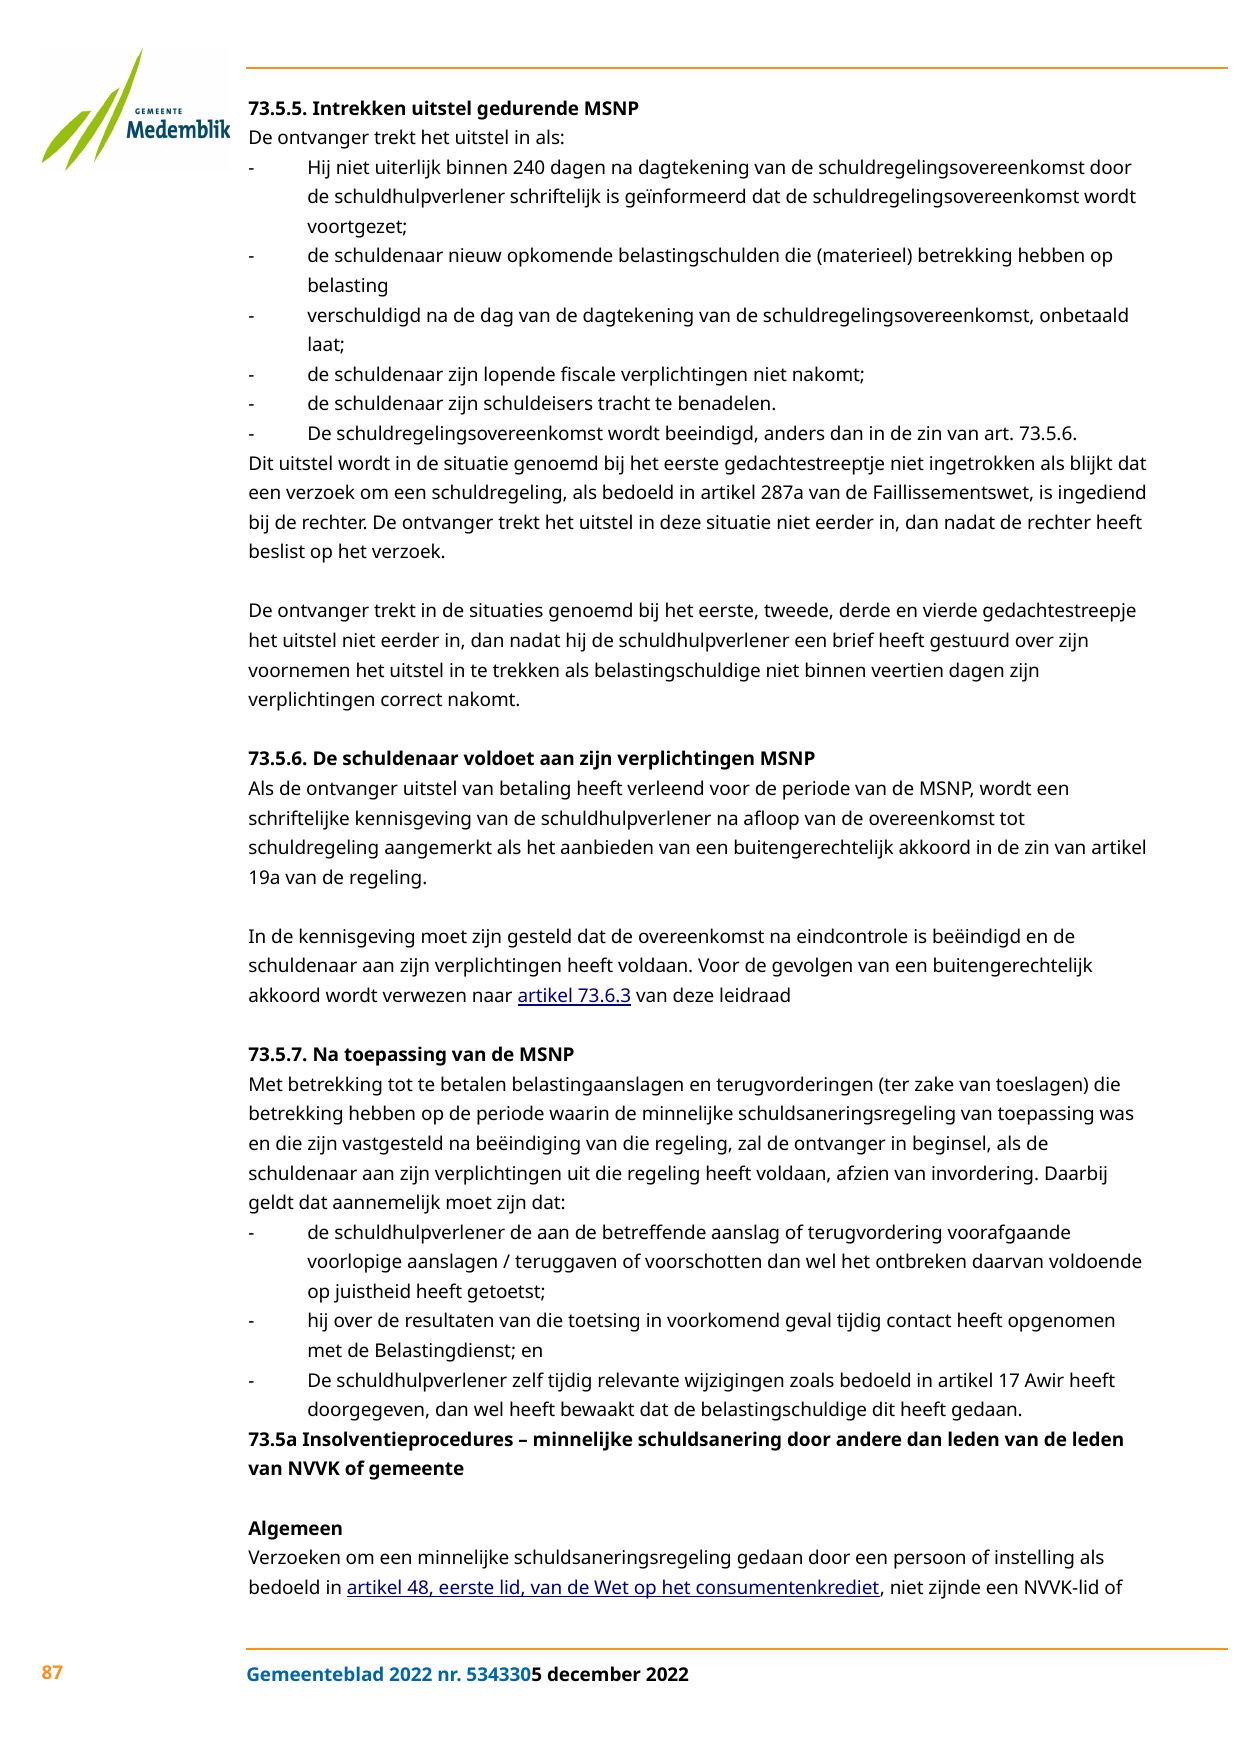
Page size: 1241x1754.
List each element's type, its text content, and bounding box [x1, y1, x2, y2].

list de schuldenaar nieuw opkomende belastingschulden die (materieel) betrekking hebben op belasting [248, 243, 1152, 298]
text Met betrekking tot te betalen belastingaanslagen en terugvorderingen (ter zake van toeslagen) die betrekking hebben op de periode waarin de minnelijke schuldsaneringsregeling van toepassing was en die zijn vastgesteld na beëindiging van die regeling, zal de ontvanger in beginsel, als de schuldenaar aan zijn verplichtingen uit die regeling heeft voldaan, afzien van invordering. Daarbij geldt dat aannemelijk moet zijn dat: [248, 1071, 1152, 1215]
text 73.5.5. Intrekken uitstel gedurende MSNP [248, 95, 1152, 121]
list Hij niet uiterlijk binnen 240 dagen na dagtekening van de schuldregelingsovereenkomst door de schuldhulpverlener schriftelijk is geïnformeerd dat de schuldregelingsovereenkomst wordt voortgezet; [248, 154, 1152, 239]
text De ontvanger trekt het uitstel in als: [248, 124, 1152, 150]
text 73.5.7. Na toepassing van de MSNP [248, 1041, 1152, 1067]
list De schuldregelingsovereenkomst wordt beeindigd, anders dan in de zin van art. 73.5.6. [248, 420, 1152, 446]
text Algemeen [248, 1515, 1152, 1541]
list de schuldenaar zijn schuldeisers tracht te benadelen. [248, 391, 1152, 416]
text Als de ontvanger uitstel van betaling heeft verleend voor de periode van de MSNP, wordt een schriftelijke kennisgeving van de schuldhulpverlener na afloop van de overeenkomst tot schuldregeling aangemerkt als het aanbieden van een buitengerechtelijk akkoord in de zin van artikel 19a van de regeling. [248, 775, 1152, 890]
list De schuldhulpverlener zelf tijdig relevante wijzigingen zoals bedoeld in artikel 17 Awir heeft doorgegeven, dan wel heeft bewaakt dat de belastingschuldige dit heeft gedaan. [248, 1367, 1152, 1422]
list de schuldenaar zijn lopende fiscale verplichtingen niet nakomt; [248, 361, 1152, 387]
text De ontvanger trekt in de situaties genoemd bij het eerste, tweede, derde en vierde gedachtestreepje het uitstel niet eerder in, dan nadat hij de schuldhulpverlener een brief heeft gestuurd over zijn voornemen het uitstel in te trekken als belastingschuldige niet binnen veertien dagen zijn verplichtingen correct nakomt. [248, 598, 1152, 712]
text In de kennisgeving moet zijn gesteld dat de overeenkomst na eindcontrole is beëindigd en de schuldenaar aan zijn verplichtingen heeft voldaan. Voor de gevolgen van een buitengerechtelijk akkoord wordt verwezen naar artikel 73.6.3 van deze leidraad [248, 923, 1152, 1008]
picture [41, 47, 231, 172]
text 73.5.6. De schuldenaar voldoet aan zijn verplichtingen MSNP [248, 746, 1152, 771]
text Verzoeken om een minnelijke schuldsaneringsregeling gedaan door een persoon of instelling als bedoeld in artikel 48, eerste lid, van de Wet op het consumentenkrediet, niet zijnde een NVVK-lid of [248, 1544, 1152, 1600]
list hij over de resultaten van die toetsing in voorkomend geval tijdig contact heeft opgenomen met de Belastingdienst; en [248, 1308, 1152, 1363]
list de schuldhulpverlener de aan de betreffende aanslag of terugvordering voorafgaande voorlopige aanslagen / teruggaven of voorschotten dan wel het ontbreken daarvan voldoende op juistheid heeft getoetst; [248, 1219, 1152, 1304]
text 73.5a Insolventieprocedures – minnelijke schuldsanering door andere dan leden van de leden van NVVK of gemeente [248, 1426, 1152, 1481]
text Dit uitstel wordt in de situatie genoemd bij het eerste gedachtestreeptje niet ingetrokken als blijkt dat een verzoek om een schuldregeling, als bedoeld in artikel 287a van de Faillissementswet, is ingediend bij de rechter. De ontvanger trekt het uitstel in deze situatie niet eerder in, dan nadat de rechter heeft beslist op het verzoek. [248, 450, 1152, 564]
list verschuldigd na de dag van de dagtekening van de schuldregelingsovereenkomst, onbetaald laat; [248, 302, 1152, 357]
